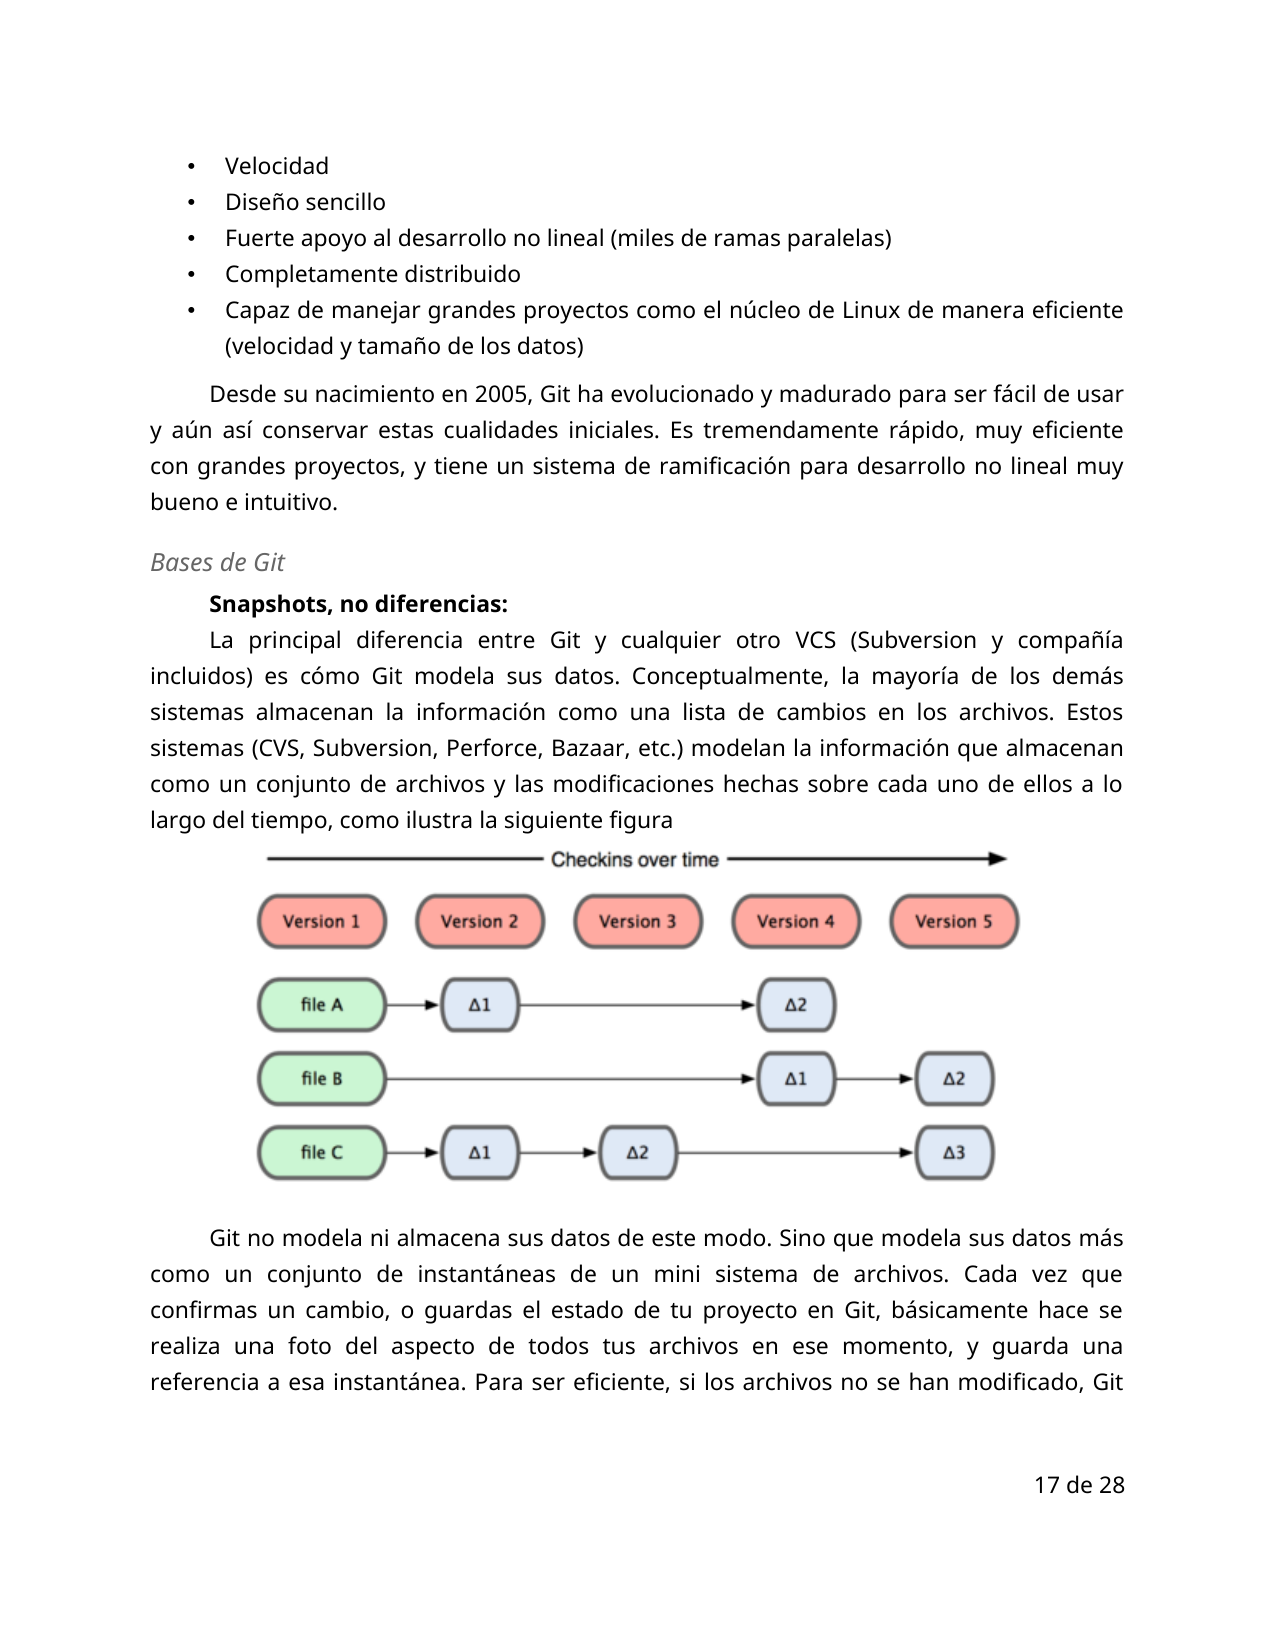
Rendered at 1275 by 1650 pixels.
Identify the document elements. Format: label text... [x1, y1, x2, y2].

text La principal diferencia entre Git y cualquier otro VCS (Subversion y compañía incluidos) es cómo Git modela sus datos. Conceptualmente, la mayoría de los demás sistemas almacenan la información como una lista de cambios en los archivos. Estos sistemas (CVS, Subversion, Perforce, Bazaar, etc.) modelan la información que almacenan como un conjunto de archivos y las modificaciones hechas sobre cada uno de ellos a lo largo del tiempo, como ilustra la siguiente figura [150, 624, 1125, 835]
text Snapshots, no diferencias: [150, 588, 1125, 619]
list Velocidad [187, 150, 1125, 181]
picture [254, 839, 1022, 1182]
text Desde su nacimiento en 2005, Git ha evolucionado y madurado para ser fácil de usar y aún así conservar estas cualidades iniciales. Es tremendamente rápido, muy eficiente con grandes proyectos, y tiene un sistema de ramificación para desarrollo no lineal muy bueno e intuitivo. [150, 378, 1125, 517]
list Completamente distribuido [187, 258, 1125, 289]
subtitle Bases de Git [150, 545, 1125, 579]
list Fuerte apoyo al desarrollo no lineal (miles de ramas paralelas) [187, 222, 1125, 253]
list Diseño sencillo [187, 186, 1125, 217]
list Capaz de manejar grandes proyectos como el núcleo de Linux de manera eficiente (velocidad y tamaño de los datos) [187, 294, 1125, 361]
text Git no modela ni almacena sus datos de este modo. Sino que modela sus datos más como un conjunto de instantáneas de un mini sistema de archivos. Cada vez que confirmas un cambio, o guardas el estado de tu proyecto en Git, básicamente hace se realiza una foto del aspecto de todos tus archivos en ese momento, y guarda una referencia a esa instantánea. Para ser eficiente, si los archivos no se han modificado, Git [150, 1222, 1125, 1397]
